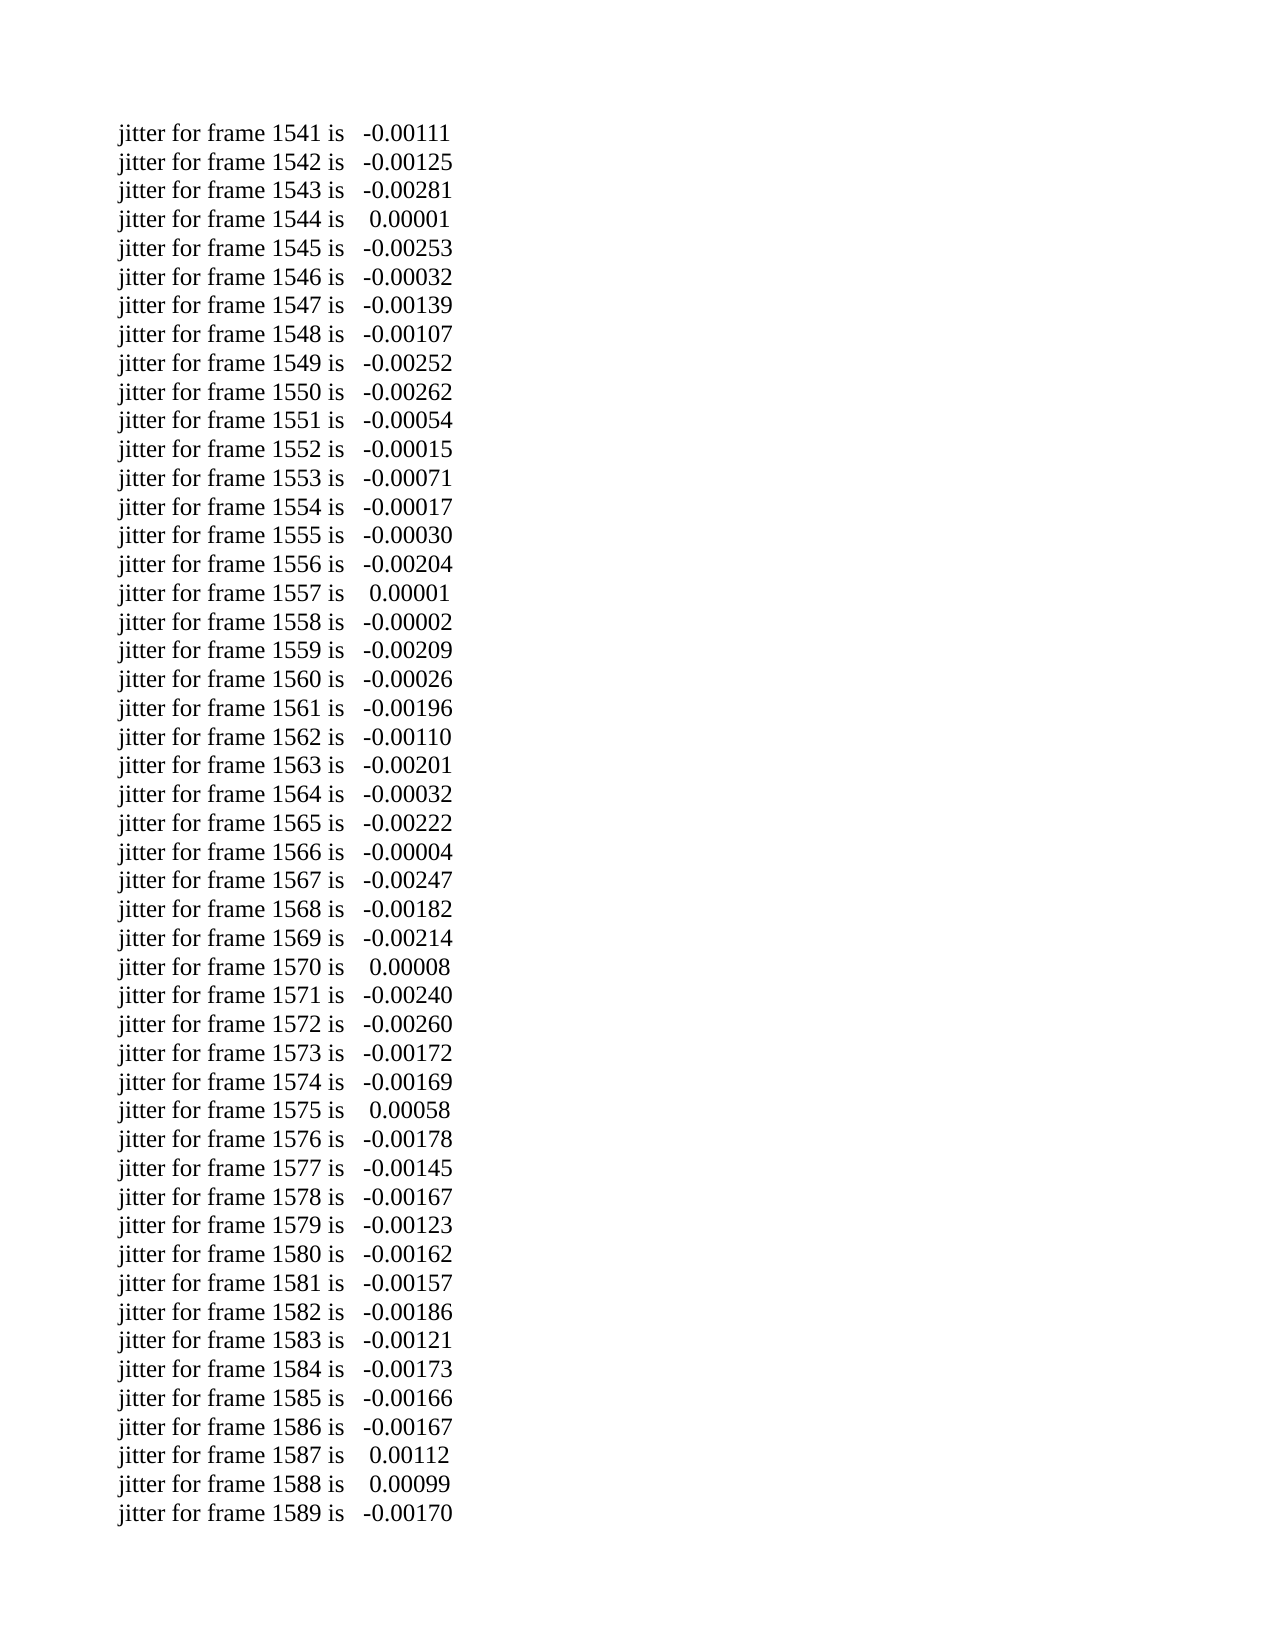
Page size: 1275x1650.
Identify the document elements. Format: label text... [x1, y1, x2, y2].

text jitter for frame 1566 is -0.00004 [118, 837, 1157, 866]
text jitter for frame 1587 is 0.00112 [118, 1441, 1157, 1469]
text jitter for frame 1556 is -0.00204 [118, 549, 1157, 578]
text jitter for frame 1550 is -0.00262 [118, 377, 1157, 406]
text jitter for frame 1567 is -0.00247 [118, 866, 1157, 894]
text jitter for frame 1551 is -0.00054 [118, 406, 1157, 434]
text jitter for frame 1577 is -0.00145 [118, 1153, 1157, 1182]
text jitter for frame 1570 is 0.00008 [118, 952, 1157, 981]
text jitter for frame 1569 is -0.00214 [118, 923, 1157, 952]
text jitter for frame 1546 is -0.00032 [118, 262, 1157, 291]
text jitter for frame 1557 is 0.00001 [118, 578, 1157, 607]
text jitter for frame 1553 is -0.00071 [118, 463, 1157, 492]
text jitter for frame 1552 is -0.00015 [118, 434, 1157, 463]
text jitter for frame 1542 is -0.00125 [118, 147, 1157, 176]
text jitter for frame 1583 is -0.00121 [118, 1326, 1157, 1354]
text jitter for frame 1589 is -0.00170 [118, 1498, 1157, 1527]
text jitter for frame 1585 is -0.00166 [118, 1383, 1157, 1412]
text jitter for frame 1575 is 0.00058 [118, 1096, 1157, 1124]
text jitter for frame 1554 is -0.00017 [118, 492, 1157, 521]
text jitter for frame 1543 is -0.00281 [118, 176, 1157, 204]
text jitter for frame 1559 is -0.00209 [118, 636, 1157, 664]
text jitter for frame 1545 is -0.00253 [118, 233, 1157, 262]
text jitter for frame 1555 is -0.00030 [118, 521, 1157, 549]
text jitter for frame 1549 is -0.00252 [118, 348, 1157, 377]
text jitter for frame 1582 is -0.00186 [118, 1297, 1157, 1326]
text jitter for frame 1576 is -0.00178 [118, 1124, 1157, 1153]
text jitter for frame 1579 is -0.00123 [118, 1211, 1157, 1239]
text jitter for frame 1548 is -0.00107 [118, 319, 1157, 348]
text jitter for frame 1588 is 0.00099 [118, 1469, 1157, 1498]
text jitter for frame 1568 is -0.00182 [118, 894, 1157, 923]
text jitter for frame 1565 is -0.00222 [118, 808, 1157, 837]
text jitter for frame 1544 is 0.00001 [118, 204, 1157, 233]
text jitter for frame 1560 is -0.00026 [118, 664, 1157, 693]
text jitter for frame 1580 is -0.00162 [118, 1239, 1157, 1268]
text jitter for frame 1562 is -0.00110 [118, 722, 1157, 751]
text jitter for frame 1564 is -0.00032 [118, 779, 1157, 808]
text jitter for frame 1573 is -0.00172 [118, 1038, 1157, 1067]
text jitter for frame 1584 is -0.00173 [118, 1354, 1157, 1383]
text jitter for frame 1541 is -0.00111 [118, 118, 1157, 147]
text jitter for frame 1572 is -0.00260 [118, 1009, 1157, 1038]
text jitter for frame 1578 is -0.00167 [118, 1182, 1157, 1211]
text jitter for frame 1563 is -0.00201 [118, 751, 1157, 779]
text jitter for frame 1574 is -0.00169 [118, 1067, 1157, 1096]
text jitter for frame 1581 is -0.00157 [118, 1268, 1157, 1297]
text jitter for frame 1558 is -0.00002 [118, 607, 1157, 636]
text jitter for frame 1571 is -0.00240 [118, 981, 1157, 1009]
text jitter for frame 1547 is -0.00139 [118, 291, 1157, 319]
text jitter for frame 1561 is -0.00196 [118, 693, 1157, 722]
text jitter for frame 1586 is -0.00167 [118, 1412, 1157, 1441]
